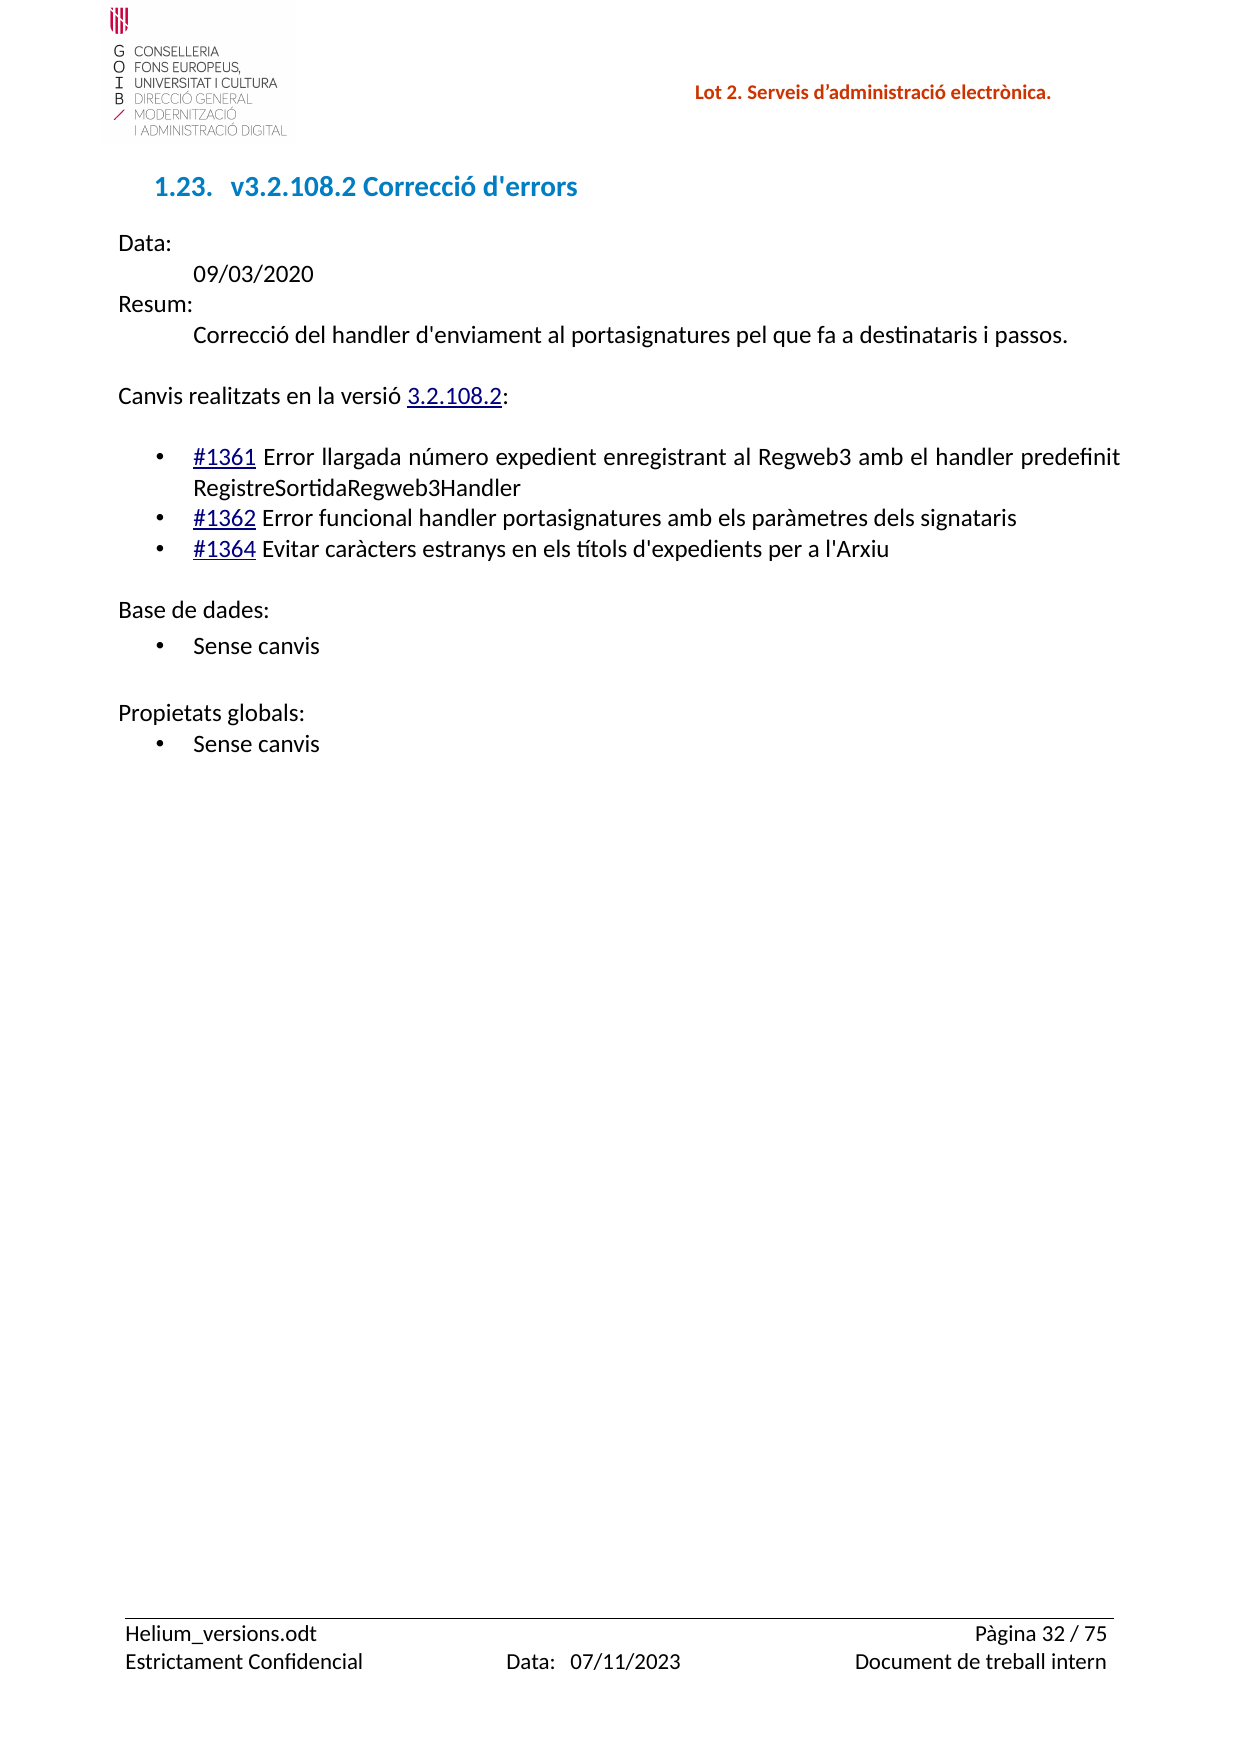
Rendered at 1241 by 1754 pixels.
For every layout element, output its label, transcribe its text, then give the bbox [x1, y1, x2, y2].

list Sense canvis [156, 728, 1122, 758]
subtitle v3.2.108.2 Correcció d'errors [153, 168, 1122, 204]
text Base de dades: [118, 594, 1122, 624]
list #1362 Error funcional handler portasignatures amb els paràmetres dels signataris [156, 502, 1122, 533]
picture [100, 0, 297, 144]
text Data: [118, 228, 1122, 258]
list #1361 Error llargada número expedient enregistrant al Regweb3 amb el handler predefinit RegistreSortidaRegweb3Handler [156, 441, 1122, 502]
list #1364 Evitar caràcters estranys en els títols d'expedients per a l'Arxiu [156, 533, 1122, 563]
text Propietats globals: [118, 697, 1122, 728]
text 09/03/2020 [118, 258, 1122, 289]
text Canvis realitzats en la versió 3.2.108.2: [118, 380, 1122, 411]
text Resum: [118, 289, 1122, 319]
text Correcció del handler d'enviament al portasignatures pel que fa a destinataris i passos. [118, 319, 1122, 350]
list Sense canvis [156, 630, 1122, 661]
